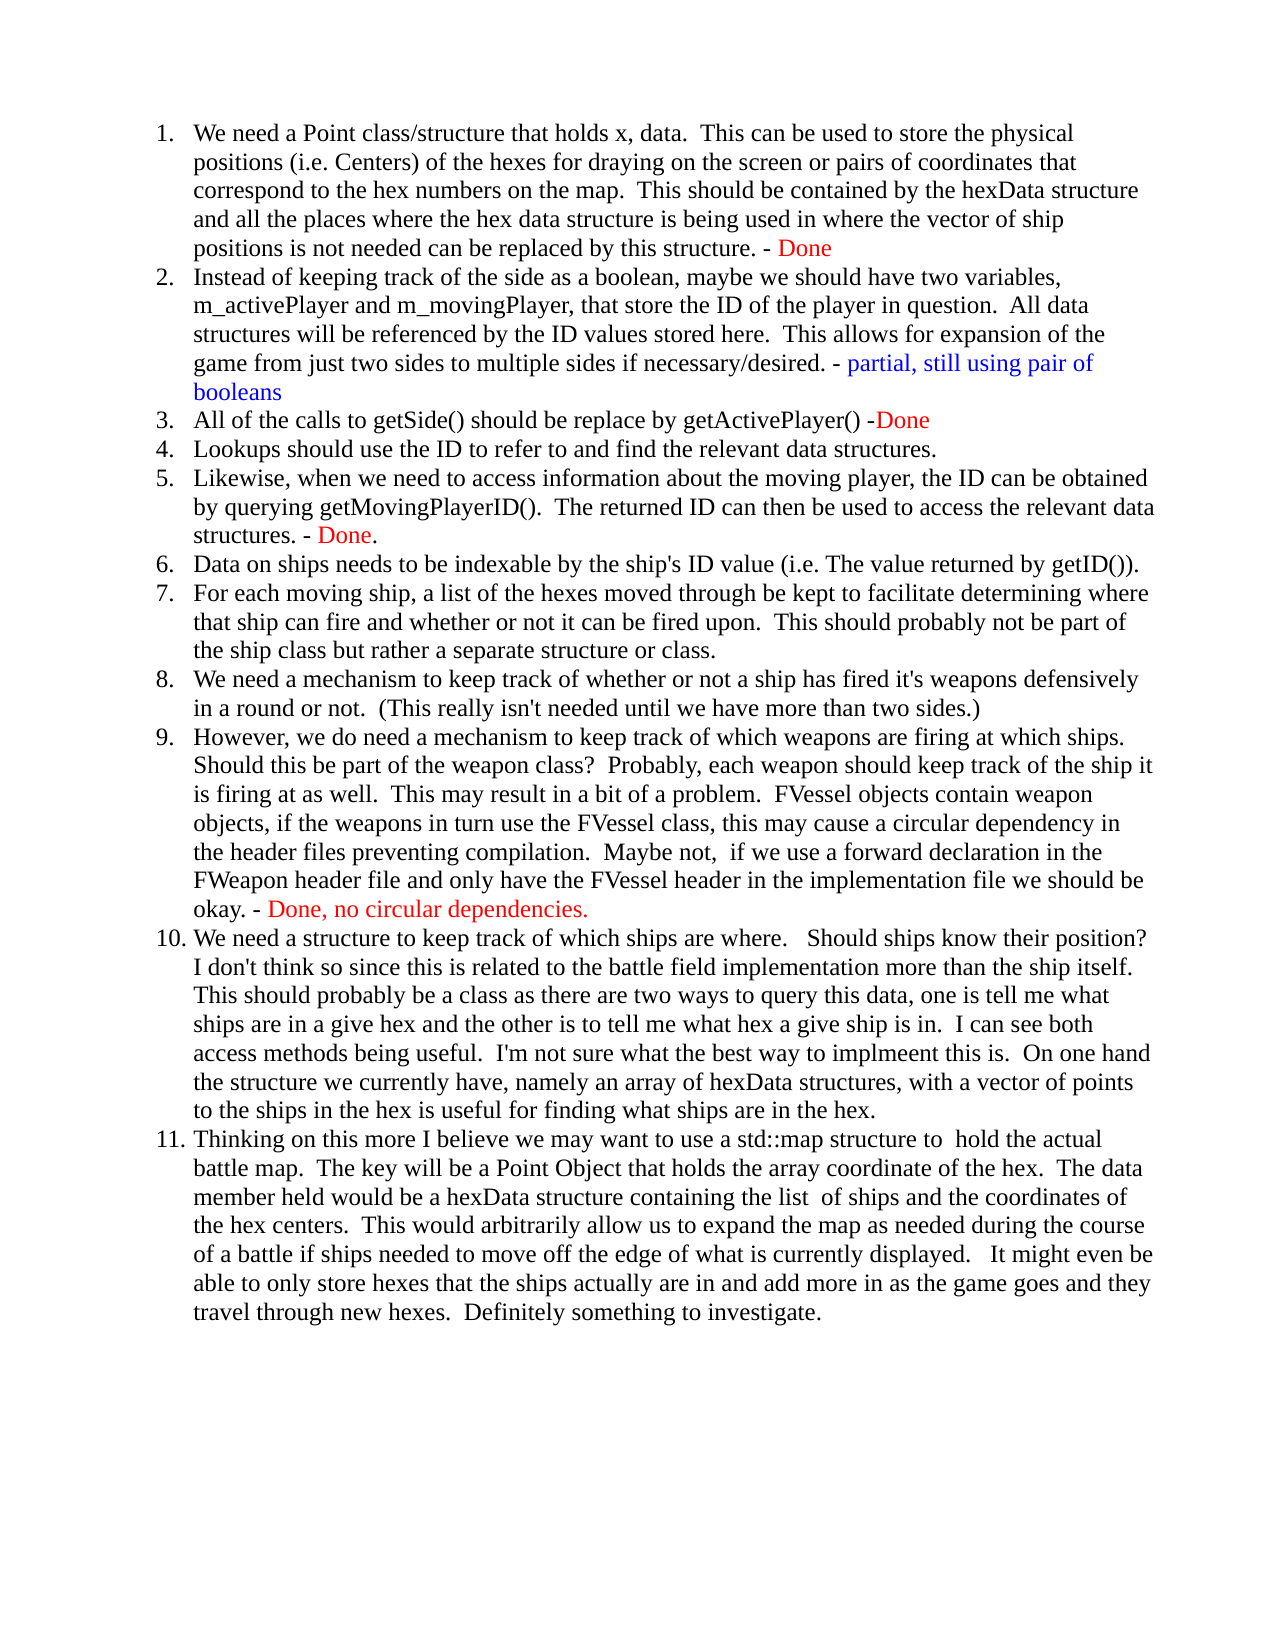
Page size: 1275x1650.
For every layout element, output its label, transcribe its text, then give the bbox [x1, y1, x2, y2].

list Likewise, when we need to access information about the moving player, the ID can be obtained by querying getMovingPlayerID(). The returned ID can then be used to access the relevant data structures. - Done. [156, 463, 1157, 549]
list We need a mechanism to keep track of whether or not a ship has fired it's weapons defensively in a round or not. (This really isn't needed until we have more than two sides.) [156, 664, 1157, 722]
list Lookups should use the ID to refer to and find the relevant data structures. [156, 434, 1157, 463]
list Data on ships needs to be indexable by the ship's ID value (i.e. The value returned by getID()). [156, 549, 1157, 578]
list Instead of keeping track of the side as a boolean, maybe we should have two variables, m_activePlayer and m_movingPlayer, that store the ID of the player in question. All data structures will be referenced by the ID values stored here. This allows for expansion of the game from just two sides to multiple sides if necessary/desired. - partial, still using pair of booleans [156, 262, 1157, 406]
list We need a Point class/structure that holds x, data. This can be used to store the physical positions (i.e. Centers) of the hexes for draying on the screen or pairs of coordinates that correspond to the hex numbers on the map. This should be contained by the hexData structure and all the places where the hex data structure is being used in where the vector of ship positions is not needed can be replaced by this structure. - Done [156, 118, 1157, 262]
list However, we do need a mechanism to keep track of which weapons are firing at which ships. Should this be part of the weapon class? Probably, each weapon should keep track of the ship it is firing at as well. This may result in a bit of a problem. FVessel objects contain weapon objects, if the weapons in turn use the FVessel class, this may cause a circular dependency in the header files preventing compilation. Maybe not, if we use a forward declaration in the FWeapon header file and only have the FVessel header in the implementation file we should be okay. - Done, no circular dependencies. [156, 722, 1157, 923]
list For each moving ship, a list of the hexes moved through be kept to facilitate determining where that ship can fire and whether or not it can be fired upon. This should probably not be part of the ship class but rather a separate structure or class. [156, 578, 1157, 664]
list Thinking on this more I believe we may want to use a std::map structure to hold the actual battle map. The key will be a Point Object that holds the array coordinate of the hex. The data member held would be a hexData structure containing the list of ships and the coordinates of the hex centers. This would arbitrarily allow us to expand the map as needed during the course of a battle if ships needed to move off the edge of what is currently displayed. It might even be able to only store hexes that the ships actually are in and add more in as the game goes and they travel through new hexes. Definitely something to investigate. [156, 1124, 1157, 1326]
list We need a structure to keep track of which ships are where. Should ships know their position? I don't think so since this is related to the battle field implementation more than the ship itself. This should probably be a class as there are two ways to query this data, one is tell me what ships are in a give hex and the other is to tell me what hex a give ship is in. I can see both access methods being useful. I'm not sure what the best way to implmeent this is. On one hand the structure we currently have, namely an array of hexData structures, with a vector of points to the ships in the hex is useful for finding what ships are in the hex. [156, 923, 1157, 1124]
list All of the calls to getSide() should be replace by getActivePlayer() -Done [156, 406, 1157, 434]
